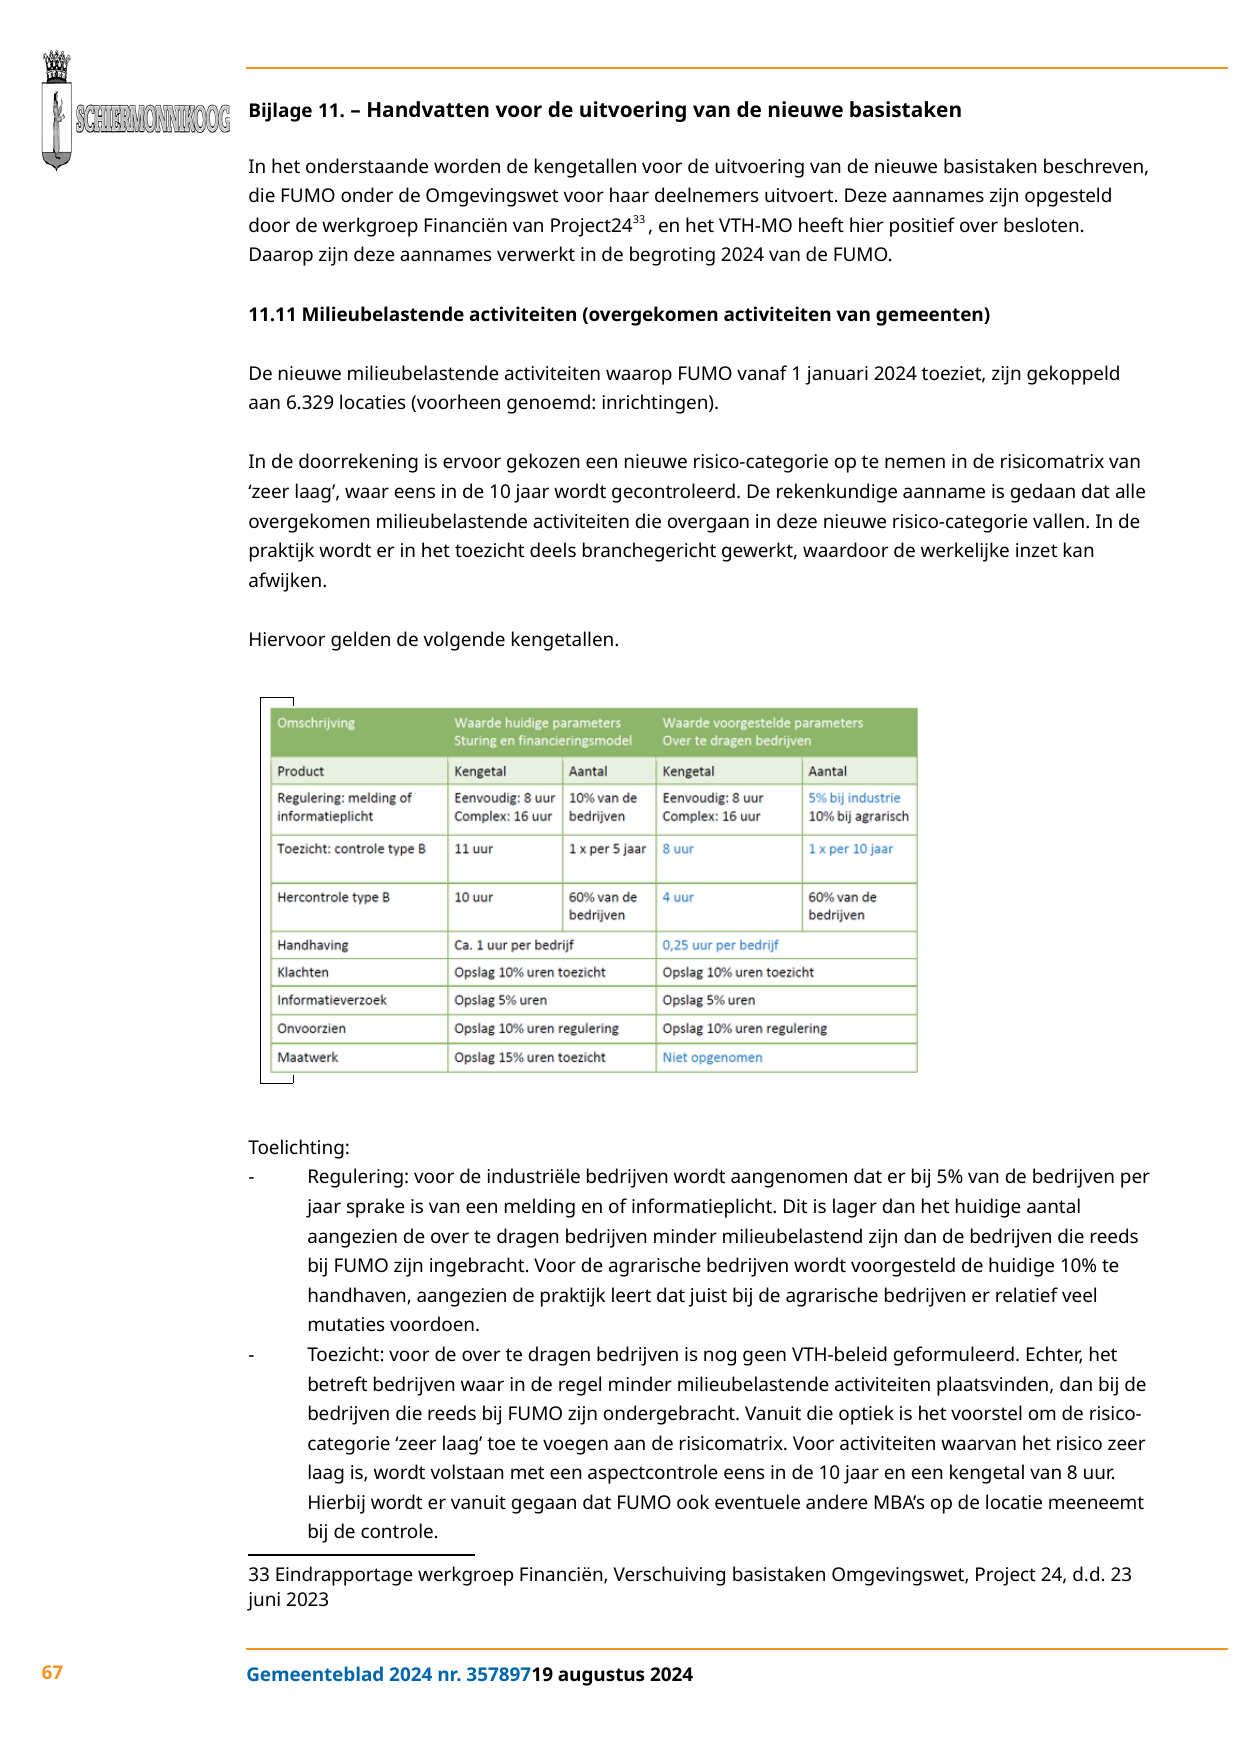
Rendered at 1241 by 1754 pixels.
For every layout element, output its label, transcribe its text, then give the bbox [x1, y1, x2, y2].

text Bijlage 11. – Handvatten voor de uitvoering van de nieuwe basistaken [248, 95, 1152, 123]
text Toelichting: [248, 1134, 1152, 1160]
picture [268, 706, 919, 1075]
picture [41, 47, 231, 172]
list Toezicht: voor de over te dragen bedrijven is nog geen VTH-beleid geformuleerd. Echter, het betreft bedrijven waar in de regel minder milieubelastende activiteiten plaatsvinden, dan bij de bedrijven die reeds bij FUMO zijn ondergebracht. Vanuit die optiek is het voorstel om de risico-categorie ‘zeer laag’ toe te voegen aan de risicomatrix. Voor activiteiten waarvan het risico zeer laag is, wordt volstaan met een aspectcontrole eens in de 10 jaar en een kengetal van 8 uur. Hierbij wordt er vanuit gegaan dat FUMO ook eventuele andere MBA’s op de locatie meeneemt bij de controle. [248, 1341, 1152, 1544]
text In de doorrekening is ervoor gekozen een nieuwe risico-categorie op te nemen in de risicomatrix van ‘zeer laag’, waar eens in de 10 jaar wordt gecontroleerd. De rekenkundige aanname is gedaan dat alle overgekomen milieubelastende activiteiten die overgaan in deze nieuwe risico-categorie vallen. In de praktijk wordt er in het toezicht deels branchegericht gewerkt, waardoor de werkelijke inzet kan afwijken. [248, 449, 1152, 593]
text In het onderstaande worden de kengetallen voor de uitvoering van de nieuwe basistaken beschreven, die FUMO onder de Omgevingswet voor haar deelnemers uitvoert. Deze aannames zijn opgesteld door de werkgroep Financiën van Project24, en het VTH-MO heeft hier positief over besloten. Daarop zijn deze aannames verwerkt in de begroting 2024 van de FUMO. [248, 153, 1152, 267]
text 11.11 Milieubelastende activiteiten (overgekomen activiteiten van gemeenten) [248, 301, 1152, 327]
text Eindrapportage werkgroep Financiën, Verschuiving basistaken Omgevingswet, Project 24, d.d. 23 juni 2023 [248, 1561, 1152, 1612]
text De nieuwe milieubelastende activiteiten waarop FUMO vanaf 1 januari 2024 toeziet, zijn gekoppeld aan 6.329 locaties (voorheen genoemd: inrichtingen). [248, 360, 1152, 415]
list Regulering: voor de industriële bedrijven wordt aangenomen dat er bij 5% van de bedrijven per jaar sprake is van een melding en of informatieplicht. Dit is lager dan het huidige aantal aangezien de over te dragen bedrijven minder milieubelastend zijn dan de bedrijven die reeds bij FUMO zijn ingebracht. Voor de agrarische bedrijven wordt voorgesteld de huidige 10% te handhaven, aangezien de praktijk leert dat juist bij de agrarische bedrijven er relatief veel mutaties voordoen. [248, 1164, 1152, 1337]
text Hiervoor gelden de volgende kengetallen. [248, 626, 1152, 652]
